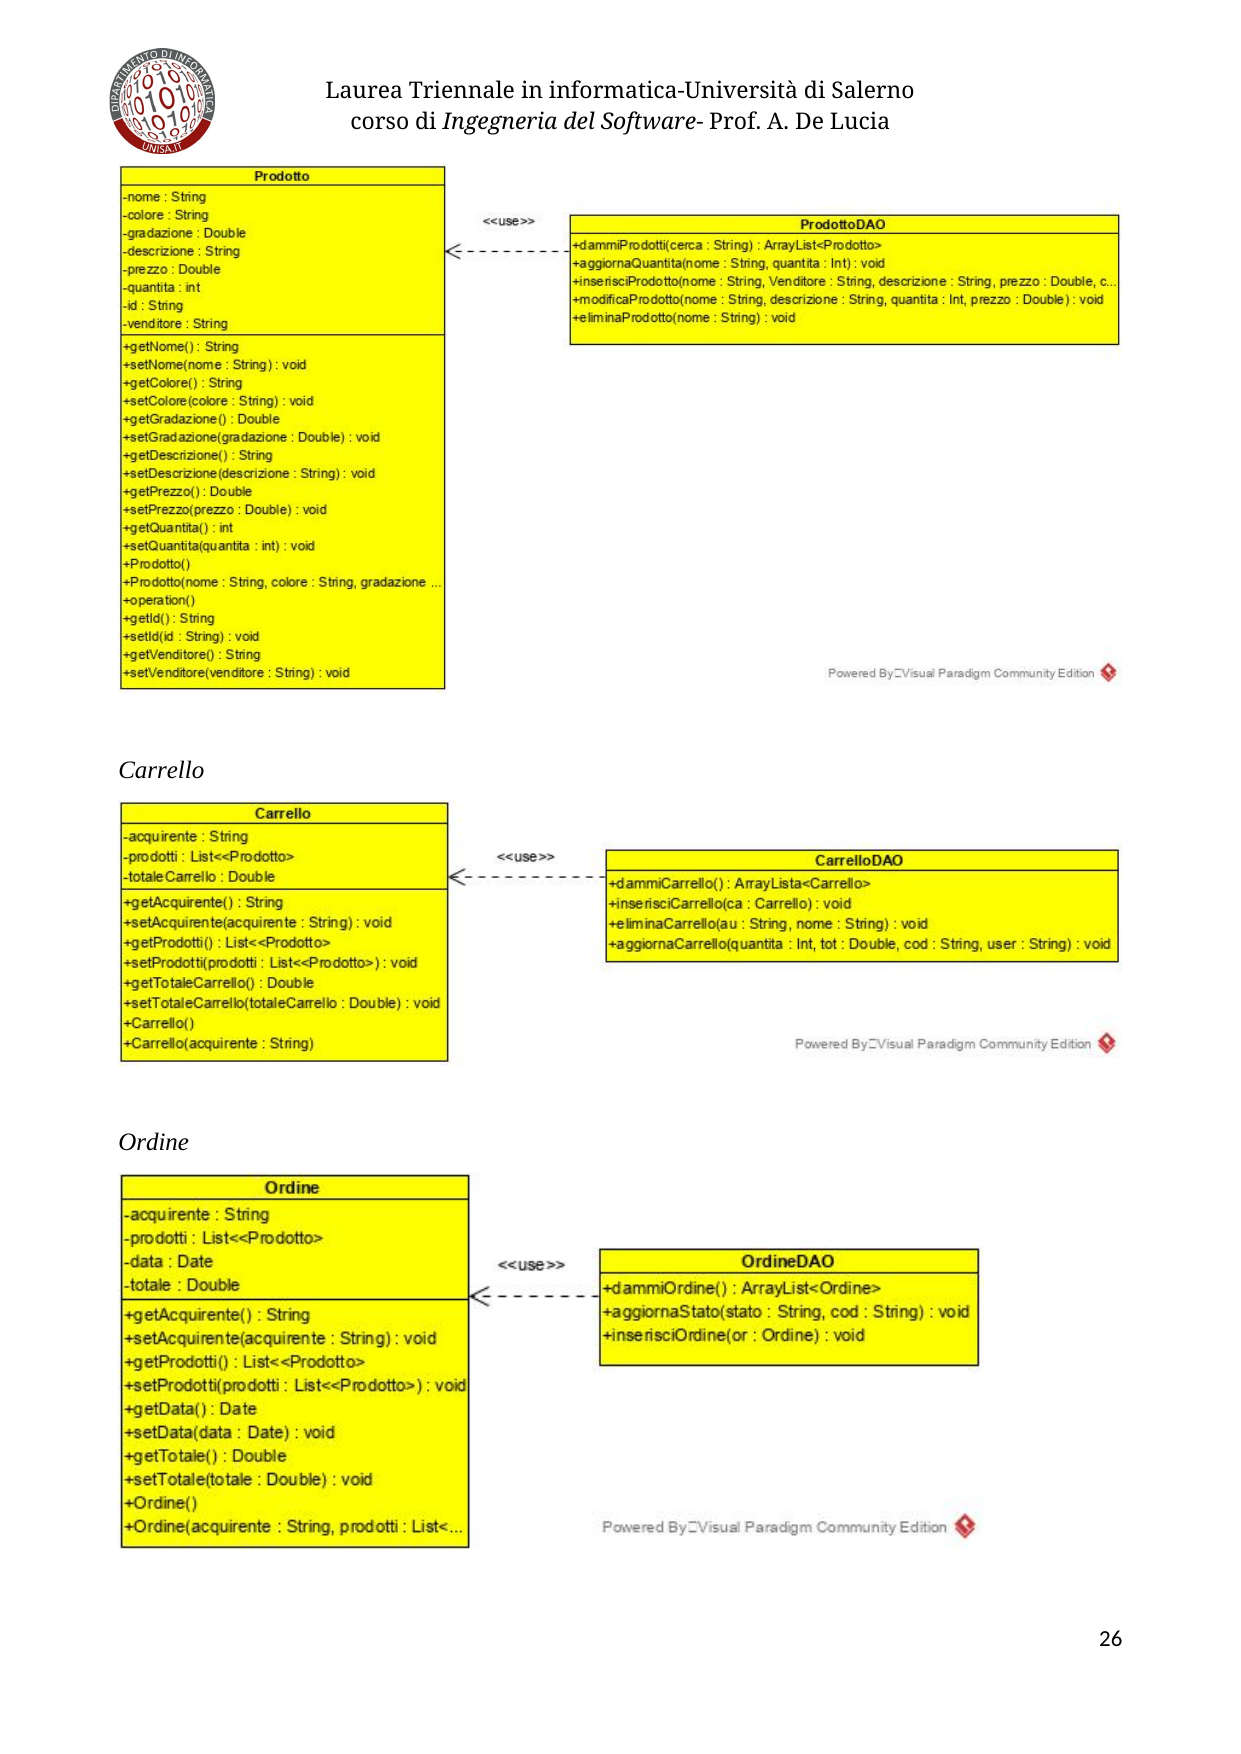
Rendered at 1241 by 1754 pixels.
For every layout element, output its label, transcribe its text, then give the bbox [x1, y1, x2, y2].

text Carrello [118, 755, 1122, 784]
text Ordine [118, 1127, 1122, 1156]
